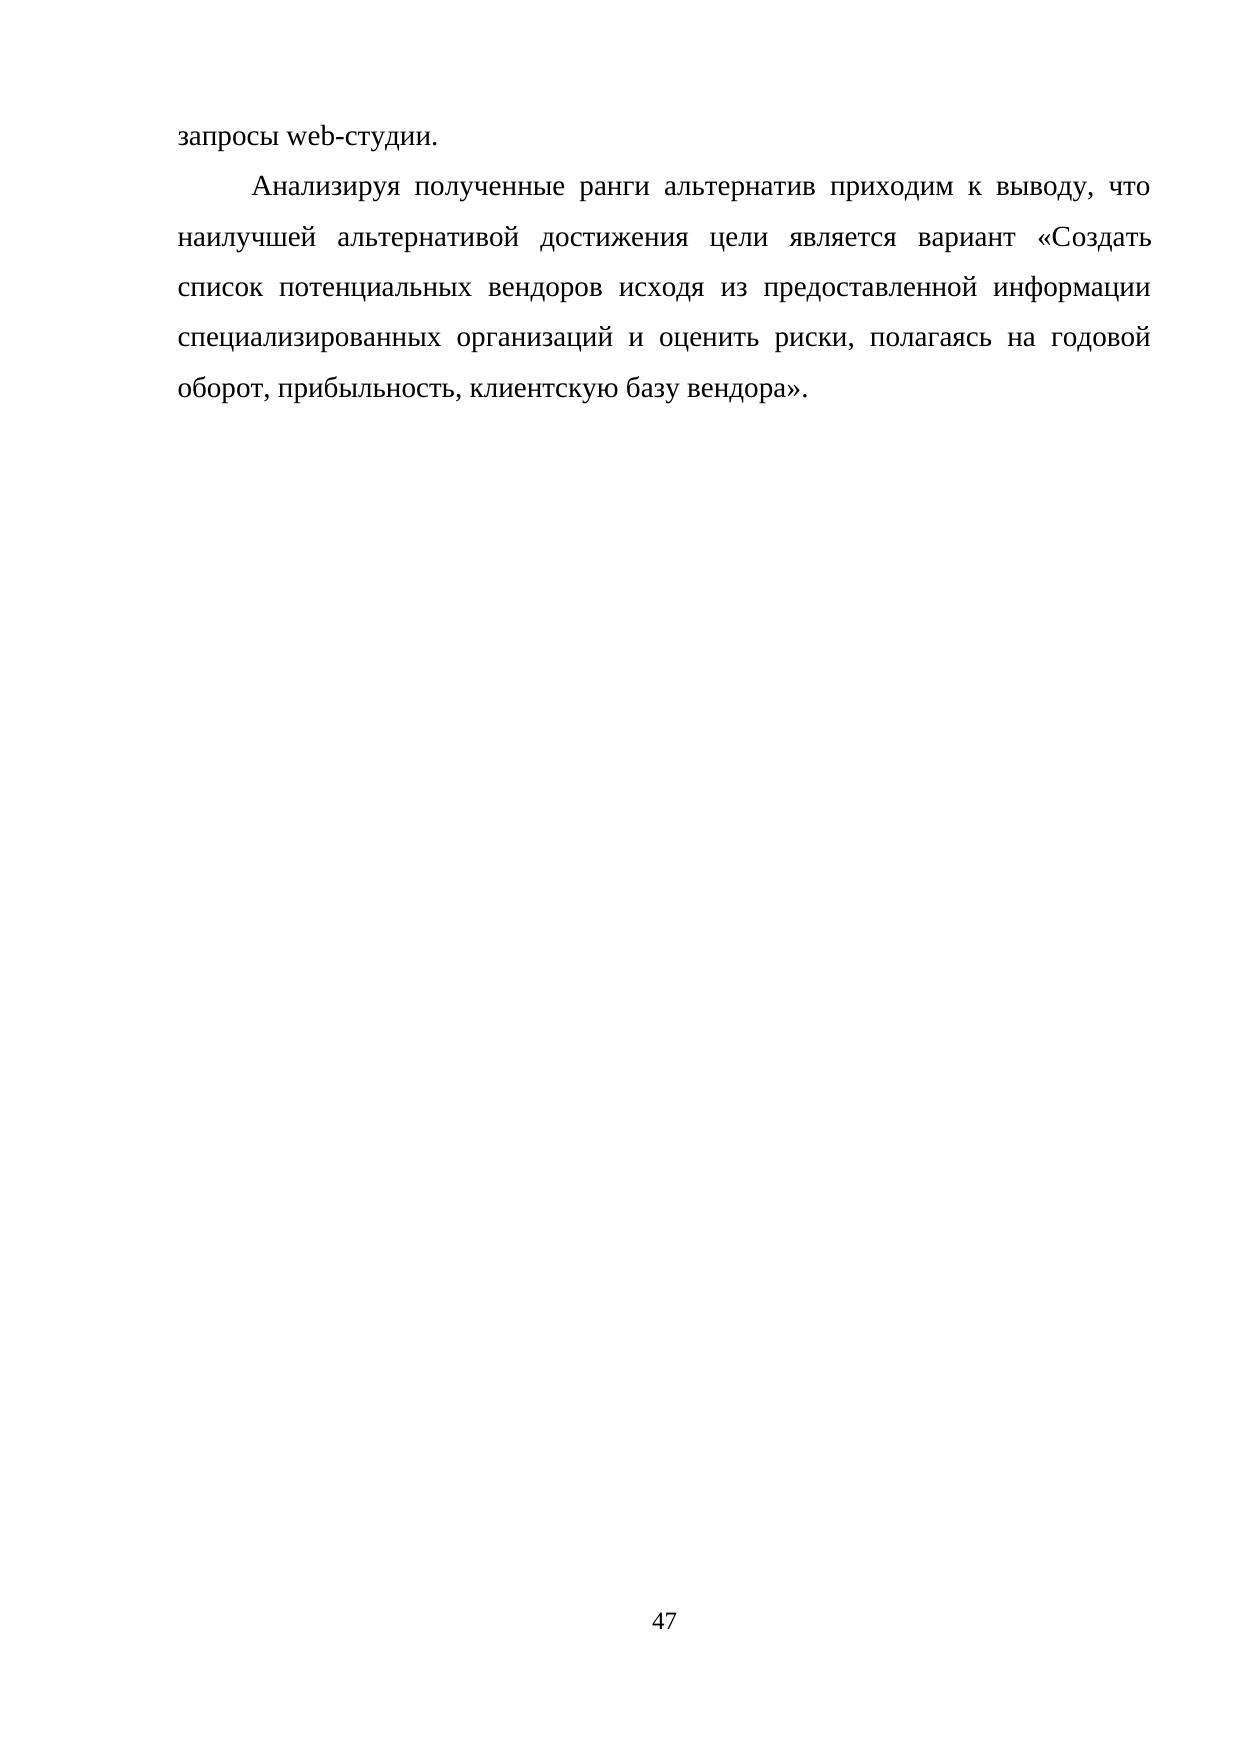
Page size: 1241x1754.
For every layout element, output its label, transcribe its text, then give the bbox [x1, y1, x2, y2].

list запросы web-студии. [177, 118, 1152, 152]
text Анализируя полученные ранги альтернатив приходим к выводу, что наилучшей альтернативой достижения цели является вариант «Создать список потенциальных вендоров исходя из предоставленной информации специализированных организаций и оценить риски, полагаясь на годовой оборот, прибыльность, клиентскую базу вендора». [177, 168, 1152, 403]
